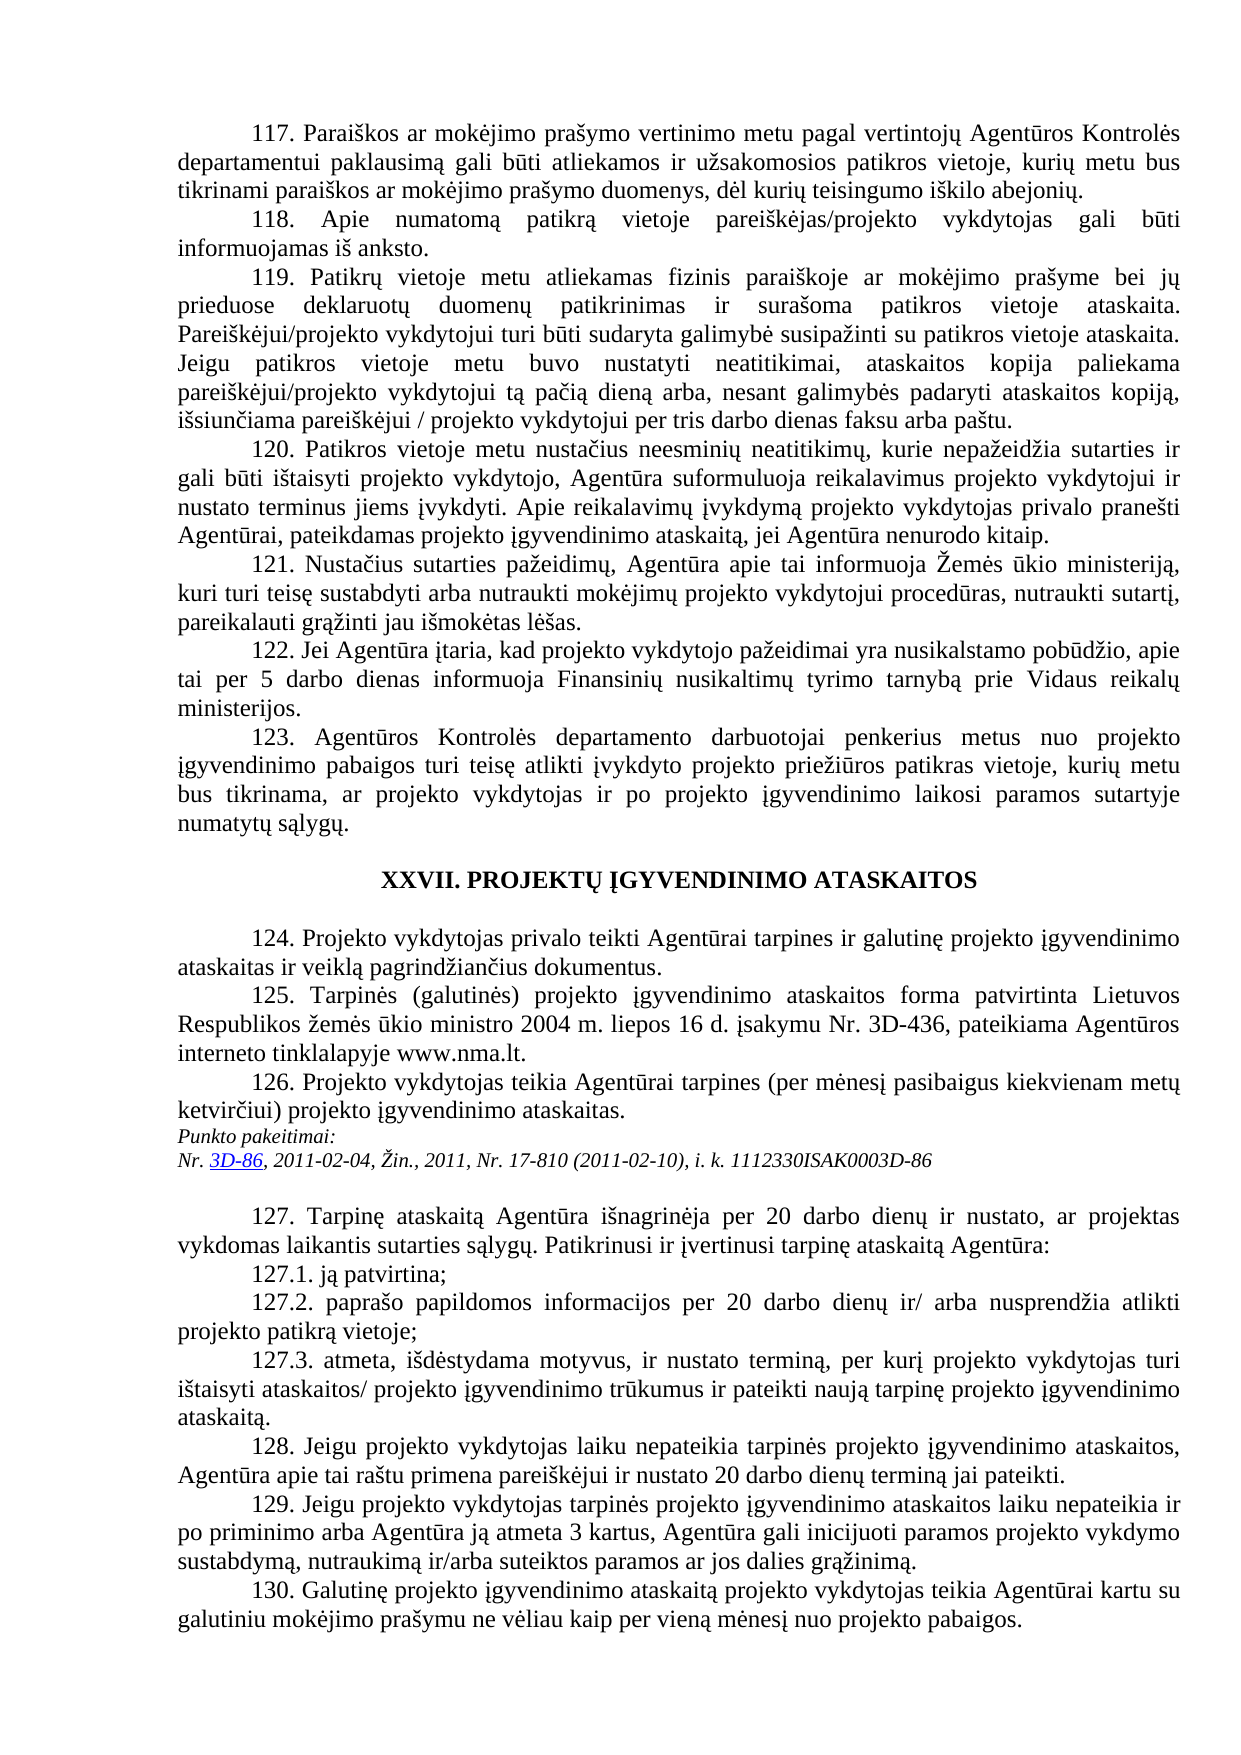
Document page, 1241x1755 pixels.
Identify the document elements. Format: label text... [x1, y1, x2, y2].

text 130. Galutinę projekto įgyvendinimo ataskaitą projekto vykdytojas teikia Agentūrai kartu su galutiniu mokėjimo prašymu ne vėliau kaip per vieną mėnesį nuo projekto pabaigos. [177, 1575, 1181, 1632]
text XXVII. PROJEKTŲ ĮGYVENDINIMO ATASKAITOS [177, 866, 1181, 894]
text 127.2. paprašo papildomos informacijos per 20 darbo dienų ir/ arba nusprendžia atlikti projekto patikrą vietoje; [177, 1287, 1181, 1345]
text 125. Tarpinės (galutinės) projekto įgyvendinimo ataskaitos forma patvirtinta Lietuvos Respublikos žemės ūkio ministro 2004 m. liepos 16 d. įsakymu Nr. 3D-436, pateikiama Agentūros interneto tinklalapyje www.nma.lt. [177, 981, 1181, 1067]
text 120. Patikros vietoje metu nustačius neesminių neatitikimų, kurie nepažeidžia sutarties ir gali būti ištaisyti projekto vykdytojo, Agentūra suformuluoja reikalavimus projekto vykdytojui ir nustato terminus jiems įvykdyti. Apie reikalavimų įvykdymą projekto vykdytojas privalo pranešti Agentūrai, pateikdamas projekto įgyvendinimo ataskaitą, jei Agentūra nenurodo kitaip. [177, 434, 1181, 549]
text 123. Agentūros Kontrolės departamento darbuotojai penkerius metus nuo projekto įgyvendinimo pabaigos turi teisę atlikti įvykdyto projekto priežiūros patikras vietoje, kurių metu bus tikrinama, ar projekto vykdytojas ir po projekto įgyvendinimo laikosi paramos sutartyje numatytų sąlygų. [177, 722, 1181, 837]
text 117. Paraiškos ar mokėjimo prašymo vertinimo metu pagal vertintojų Agentūros Kontrolės departamentui paklausimą gali būti atliekamos ir užsakomosios patikros vietoje, kurių metu bus tikrinami paraiškos ar mokėjimo prašymo duomenys, dėl kurių teisingumo iškilo abejonių. [177, 118, 1181, 204]
text 126. Projekto vykdytojas teikia Agentūrai tarpines (per mėnesį pasibaigus kiekvienam metų ketvirčiui) projekto įgyvendinimo ataskaitas. [177, 1067, 1181, 1124]
text 129. Jeigu projekto vykdytojas tarpinės projekto įgyvendinimo ataskaitos laiku nepateikia ir po priminimo arba Agentūra ją atmeta 3 kartus, Agentūra gali inicijuoti paramos projekto vykdymo sustabdymą, nutraukimą ir/arba suteiktos paramos ar jos dalies grąžinimą. [177, 1489, 1181, 1575]
text 119. Patikrų vietoje metu atliekamas fizinis paraiškoje ar mokėjimo prašyme bei jų prieduose deklaruotų duomenų patikrinimas ir surašoma patikros vietoje ataskaita. Pareiškėjui/projekto vykdytojui turi būti sudaryta galimybė susipažinti su patikros vietoje ataskaita. Jeigu patikros vietoje metu buvo nustatyti neatitikimai, ataskaitos kopija paliekama pareiškėjui/projekto vykdytojui tą pačią dieną arba, nesant galimybės padaryti ataskaitos kopiją, išsiunčiama pareiškėjui / projekto vykdytojui per tris darbo dienas faksu arba paštu. [177, 262, 1181, 434]
text 121. Nustačius sutarties pažeidimų, Agentūra apie tai informuoja Žemės ūkio ministeriją, kuri turi teisę sustabdyti arba nutraukti mokėjimų projekto vykdytojui procedūras, nutraukti sutartį, pareikalauti grąžinti jau išmokėtas lėšas. [177, 549, 1181, 636]
text 127.3. atmeta, išdėstydama motyvus, ir nustato terminą, per kurį projekto vykdytojas turi ištaisyti ataskaitos/ projekto įgyvendinimo trūkumus ir pateikti naują tarpinę projekto įgyvendinimo ataskaitą. [177, 1345, 1181, 1431]
text Punkto pakeitimai: [177, 1124, 1181, 1148]
text 124. Projekto vykdytojas privalo teikti Agentūrai tarpines ir galutinę projekto įgyvendinimo ataskaitas ir veiklą pagrindžiančius dokumentus. [177, 923, 1181, 981]
text 122. Jei Agentūra įtaria, kad projekto vykdytojo pažeidimai yra nusikalstamo pobūdžio, apie tai per 5 darbo dienas informuoja Finansinių nusikaltimų tyrimo tarnybą prie Vidaus reikalų ministerijos. [177, 636, 1181, 722]
text 127. Tarpinę ataskaitą Agentūra išnagrinėja per 20 darbo dienų ir nustato, ar projektas vykdomas laikantis sutarties sąlygų. Patikrinusi ir įvertinusi tarpinę ataskaitą Agentūra: [177, 1201, 1181, 1259]
text Nr. 3D-86, 2011-02-04, Žin., 2011, Nr. 17-810 (2011-02-10), i. k. 1112330ISAK0003D-86 [177, 1148, 1181, 1172]
text 128. Jeigu projekto vykdytojas laiku nepateikia tarpinės projekto įgyvendinimo ataskaitos, Agentūra apie tai raštu primena pareiškėjui ir nustato 20 darbo dienų terminą jai pateikti. [177, 1431, 1181, 1489]
text 127.1. ją patvirtina; [177, 1259, 1181, 1287]
text 118. Apie numatomą patikrą vietoje pareiškėjas/projekto vykdytojas gali būti informuojamas iš anksto. [177, 204, 1181, 262]
